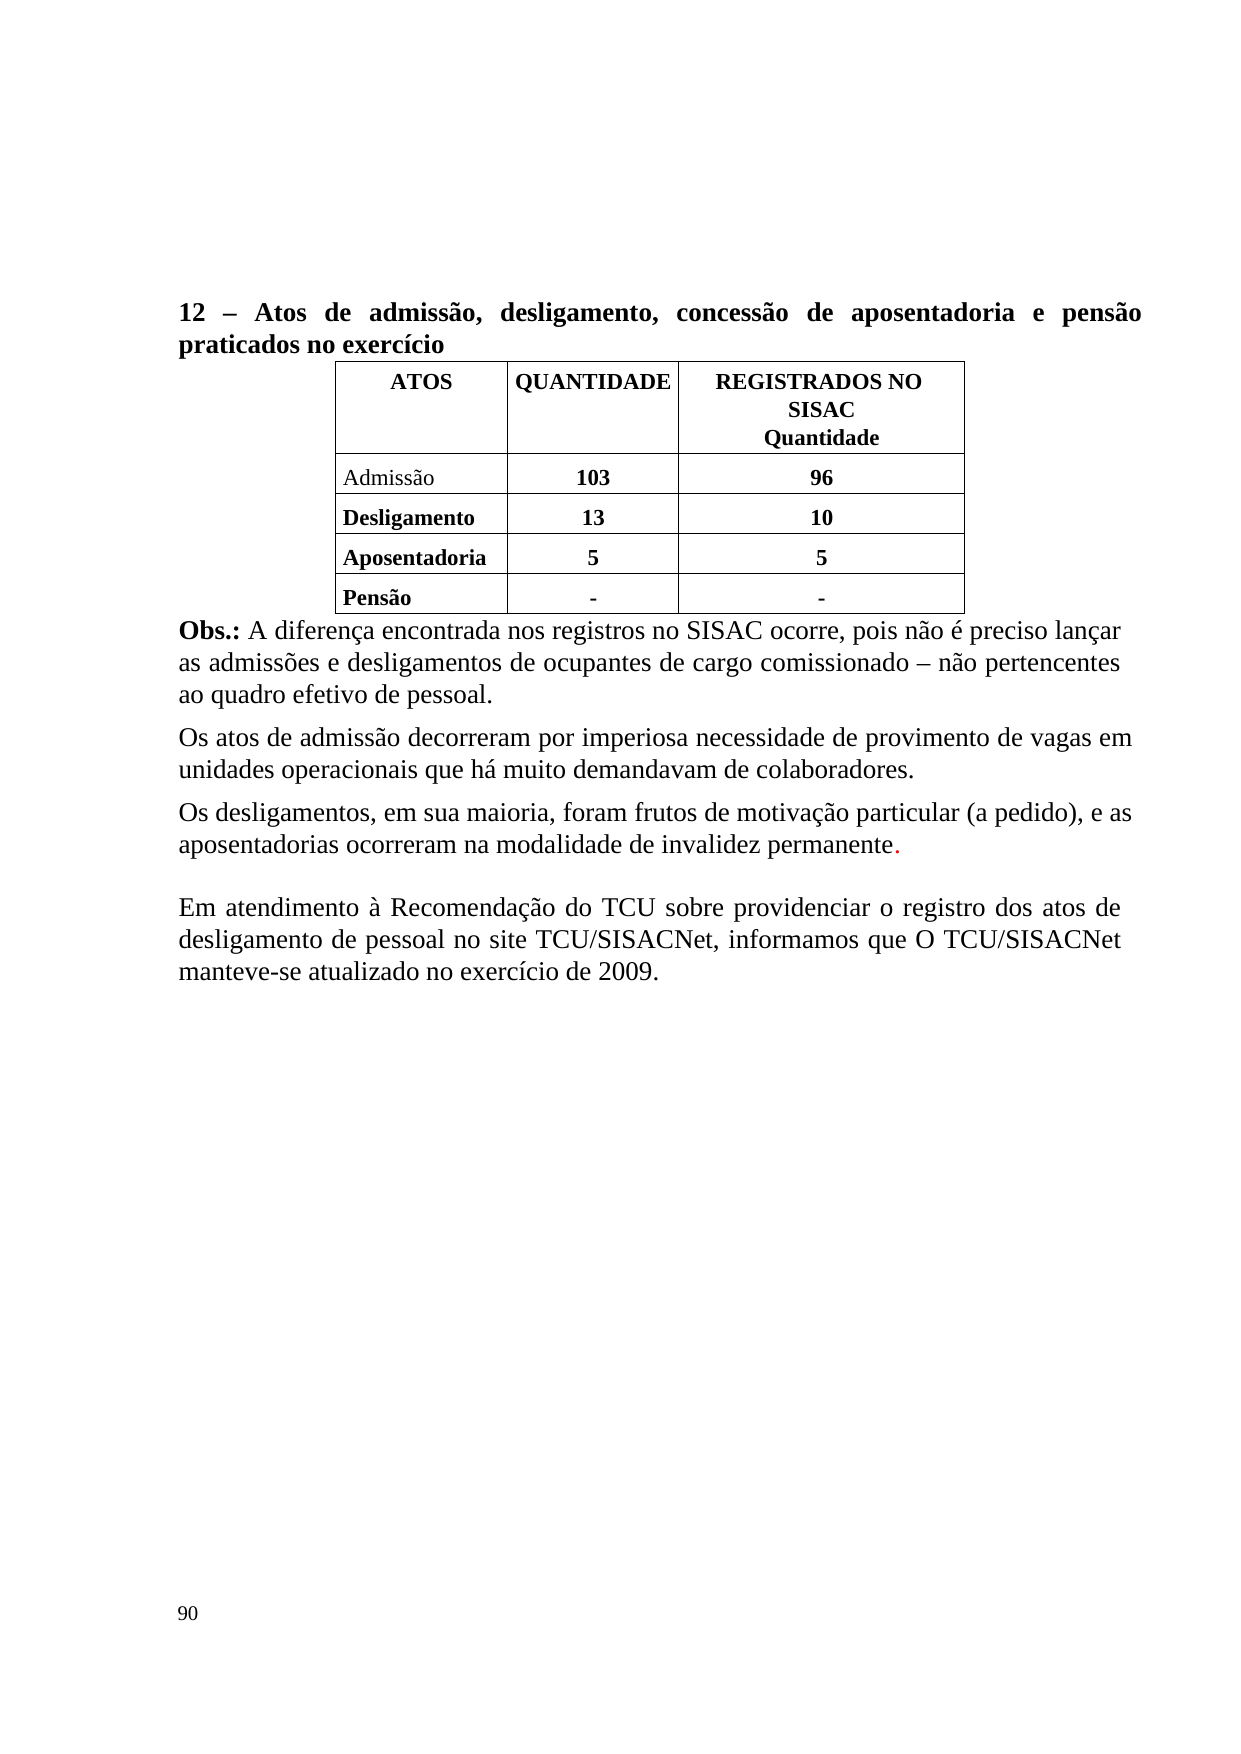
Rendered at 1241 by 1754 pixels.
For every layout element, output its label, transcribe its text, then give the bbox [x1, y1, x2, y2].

table_cell 96 [679, 454, 964, 493]
table_cell Aposentadoria [336, 534, 507, 573]
table_header ATOS [336, 362, 507, 453]
table_cell - [679, 574, 964, 613]
table_header REGISTRADOS NO SISAC Quantidade [679, 362, 964, 453]
table_cell 5 [508, 534, 678, 573]
table_cell Admissão [336, 454, 507, 493]
table_cell 13 [508, 494, 678, 533]
text Os atos de admissão decorreram por imperiosa necessidade de provimento de vagas em unidades operacionais que há muito demandavam de colaboradores. [178, 721, 1134, 784]
text Os desligamentos, em sua maioria, foram frutos de motivação particular (a pedido), e as aposentadorias ocorreram na modalidade de invalidez permanente. [178, 796, 1134, 859]
table_header QUANTIDADE [508, 362, 678, 453]
table_cell 103 [508, 454, 678, 493]
table_cell Pensão [336, 574, 507, 613]
subtitle 12 – Atos de admissão, desligamento, concessão de aposentadoria e pensão praticados no exercício [178, 296, 1143, 359]
text Obs.: A diferença encontrada nos registros no SISAC ocorre, pois não é preciso lançar as admissões e desligamentos de ocupantes de cargo comissionado – não pertencentes ao quadro efetivo de pessoal. [178, 614, 1122, 709]
table_cell 5 [679, 534, 964, 573]
text Em atendimento à Recomendação do TCU sobre providenciar o registro dos atos de desligamento de pessoal no site TCU/SISACNet, informamos que O TCU/SISACNet manteve-se atualizado no exercício de 2009. [178, 891, 1122, 986]
table_cell Desligamento [336, 494, 507, 533]
table_cell 10 [679, 494, 964, 533]
table_cell - [508, 574, 678, 613]
